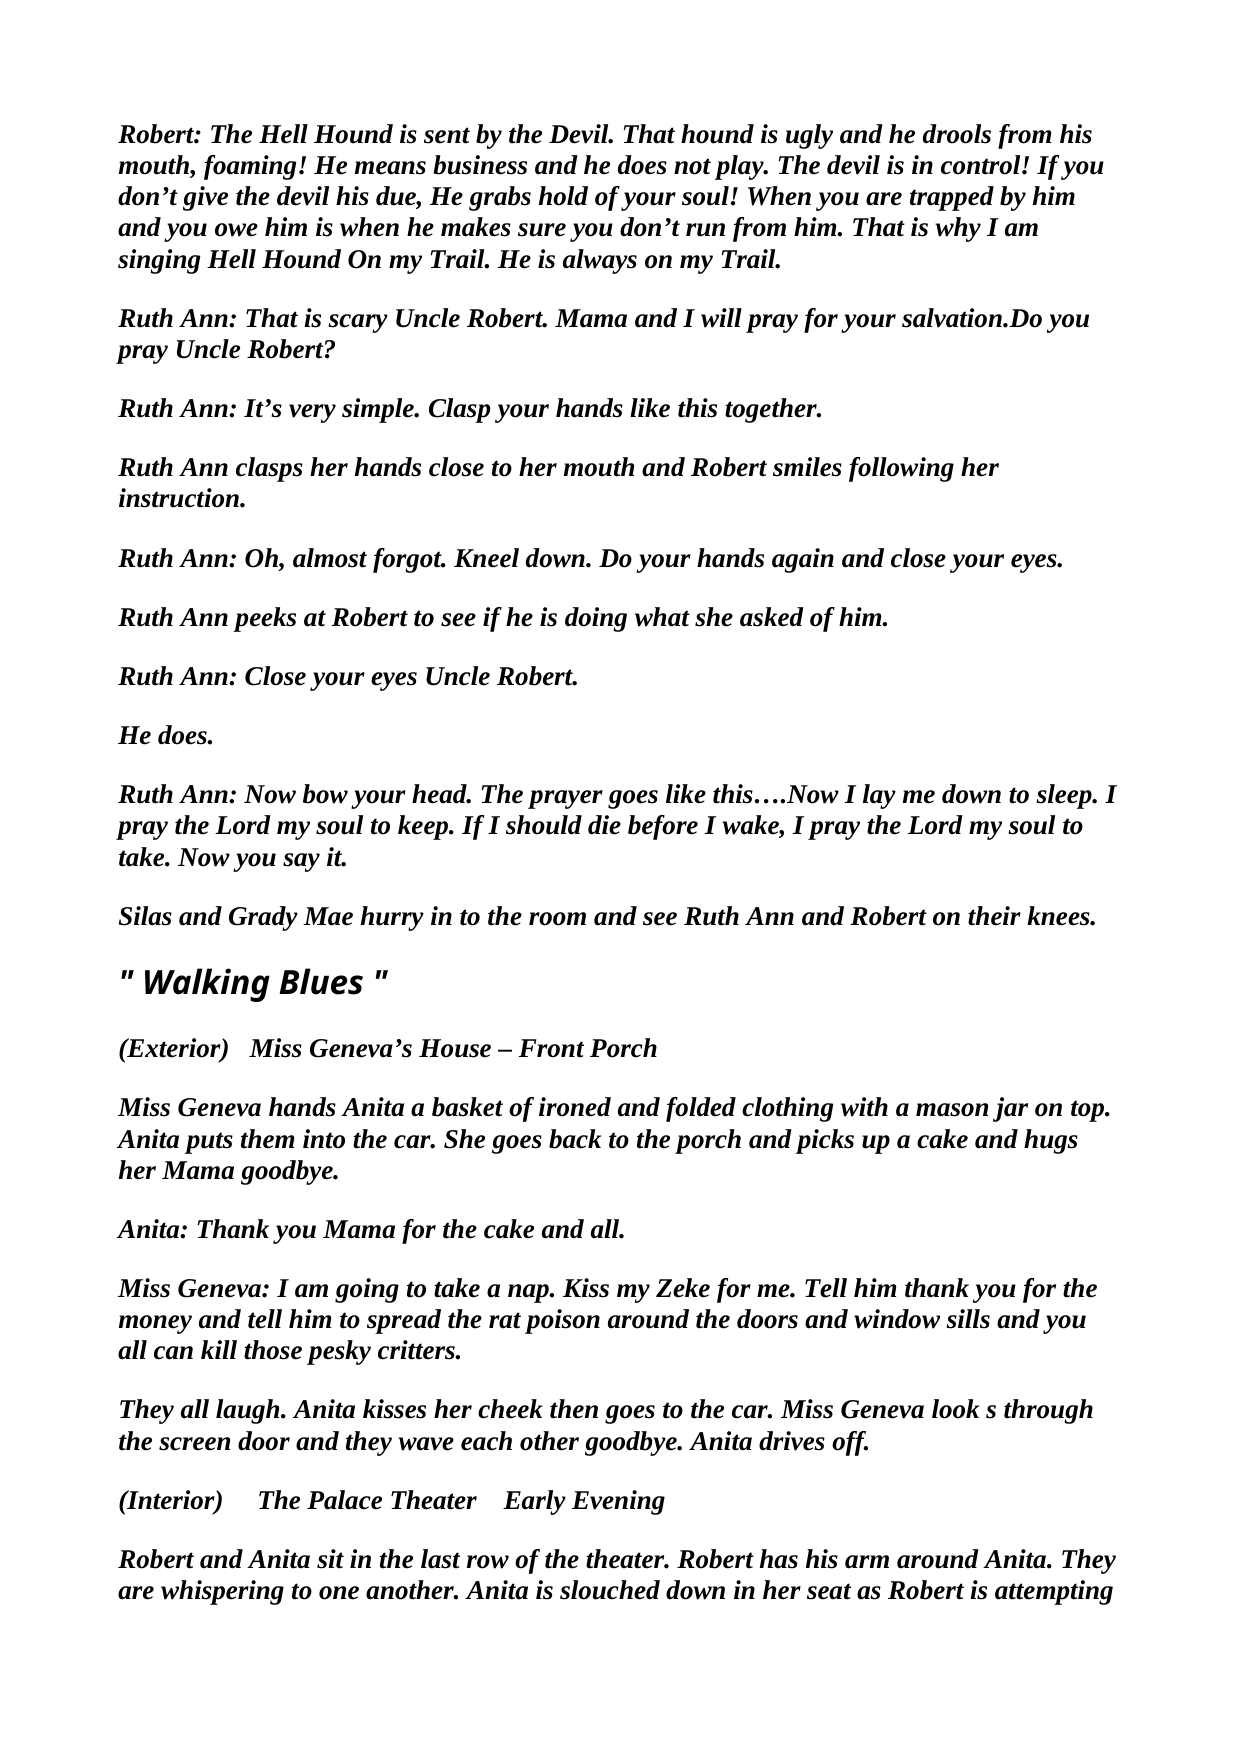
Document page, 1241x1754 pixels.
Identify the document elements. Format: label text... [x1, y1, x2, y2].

text Ruth Ann peeks at Robert to see if he is doing what she asked of him. [118, 601, 1122, 632]
text They all laugh. Anita kisses her cheek then goes to the car. Miss Geneva look s through the screen door and they wave each other goodbye. Anita drives off. [118, 1394, 1122, 1456]
text He does. [118, 719, 1122, 750]
text Ruth Ann: Close your eyes Uncle Robert. [118, 660, 1122, 691]
text Ruth Ann: Now bow your head. The prayer goes like this….Now I lay me down to sleep. I pray the Lord my soul to keep. If I should die before I wake, I pray the Lord my soul to take. Now you say it. [118, 778, 1122, 872]
text Ruth Ann: That is scary Uncle Robert. Mama and I will pray for your salvation.Do you pray Uncle Robert? [118, 302, 1122, 364]
text Ruth Ann: It’s very simple. Clasp your hands like this together. [118, 392, 1122, 423]
text Robert: The Hell Hound is sent by the Devil. That hound is ugly and he drools from his mouth, foaming! He means business and he does not play. The devil is in control! If you don’t give the devil his due, He grabs hold of your soul! When you are trapped by him and you owe him is when he makes sure you don’t run from him. That is why I am singing Hell Hound On my Trail. He is always on my Trail. [118, 118, 1122, 274]
text (Exterior) Miss Geneva’s House – Front Porch [118, 1032, 1122, 1063]
text Miss Geneva: I am going to take a nap. Kiss my Zeke for me. Tell him thank you for the money and tell him to spread the rat poison around the doors and window sills and you all can kill those pesky critters. [118, 1272, 1122, 1366]
text Silas and Grady Mae hurry in to the room and see Ruth Ann and Robert on their knees. [118, 900, 1122, 931]
text Anita: Thank you Mama for the cake and all. [118, 1213, 1122, 1244]
text Ruth Ann clasps her hands close to her mouth and Robert smiles following her instruction. [118, 451, 1122, 514]
text Miss Geneva hands Anita a basket of ironed and folded clothing with a mason jar on top. Anita puts them into the car. She goes back to the porch and picks up a cake and hugs her Mama goodbye. [118, 1092, 1122, 1185]
text (Interior) The Palace Theater Early Evening [118, 1484, 1122, 1515]
text Ruth Ann: Oh, almost forgot. Kneel down. Do your hands again and close your eyes. [118, 542, 1122, 573]
text " Walking Blues " [118, 959, 1122, 1004]
text Robert and Anita sit in the last row of the theater. Robert has his arm around Anita. They are whispering to one another. Anita is slouched down in her seat as Robert is attempting [118, 1543, 1122, 1605]
